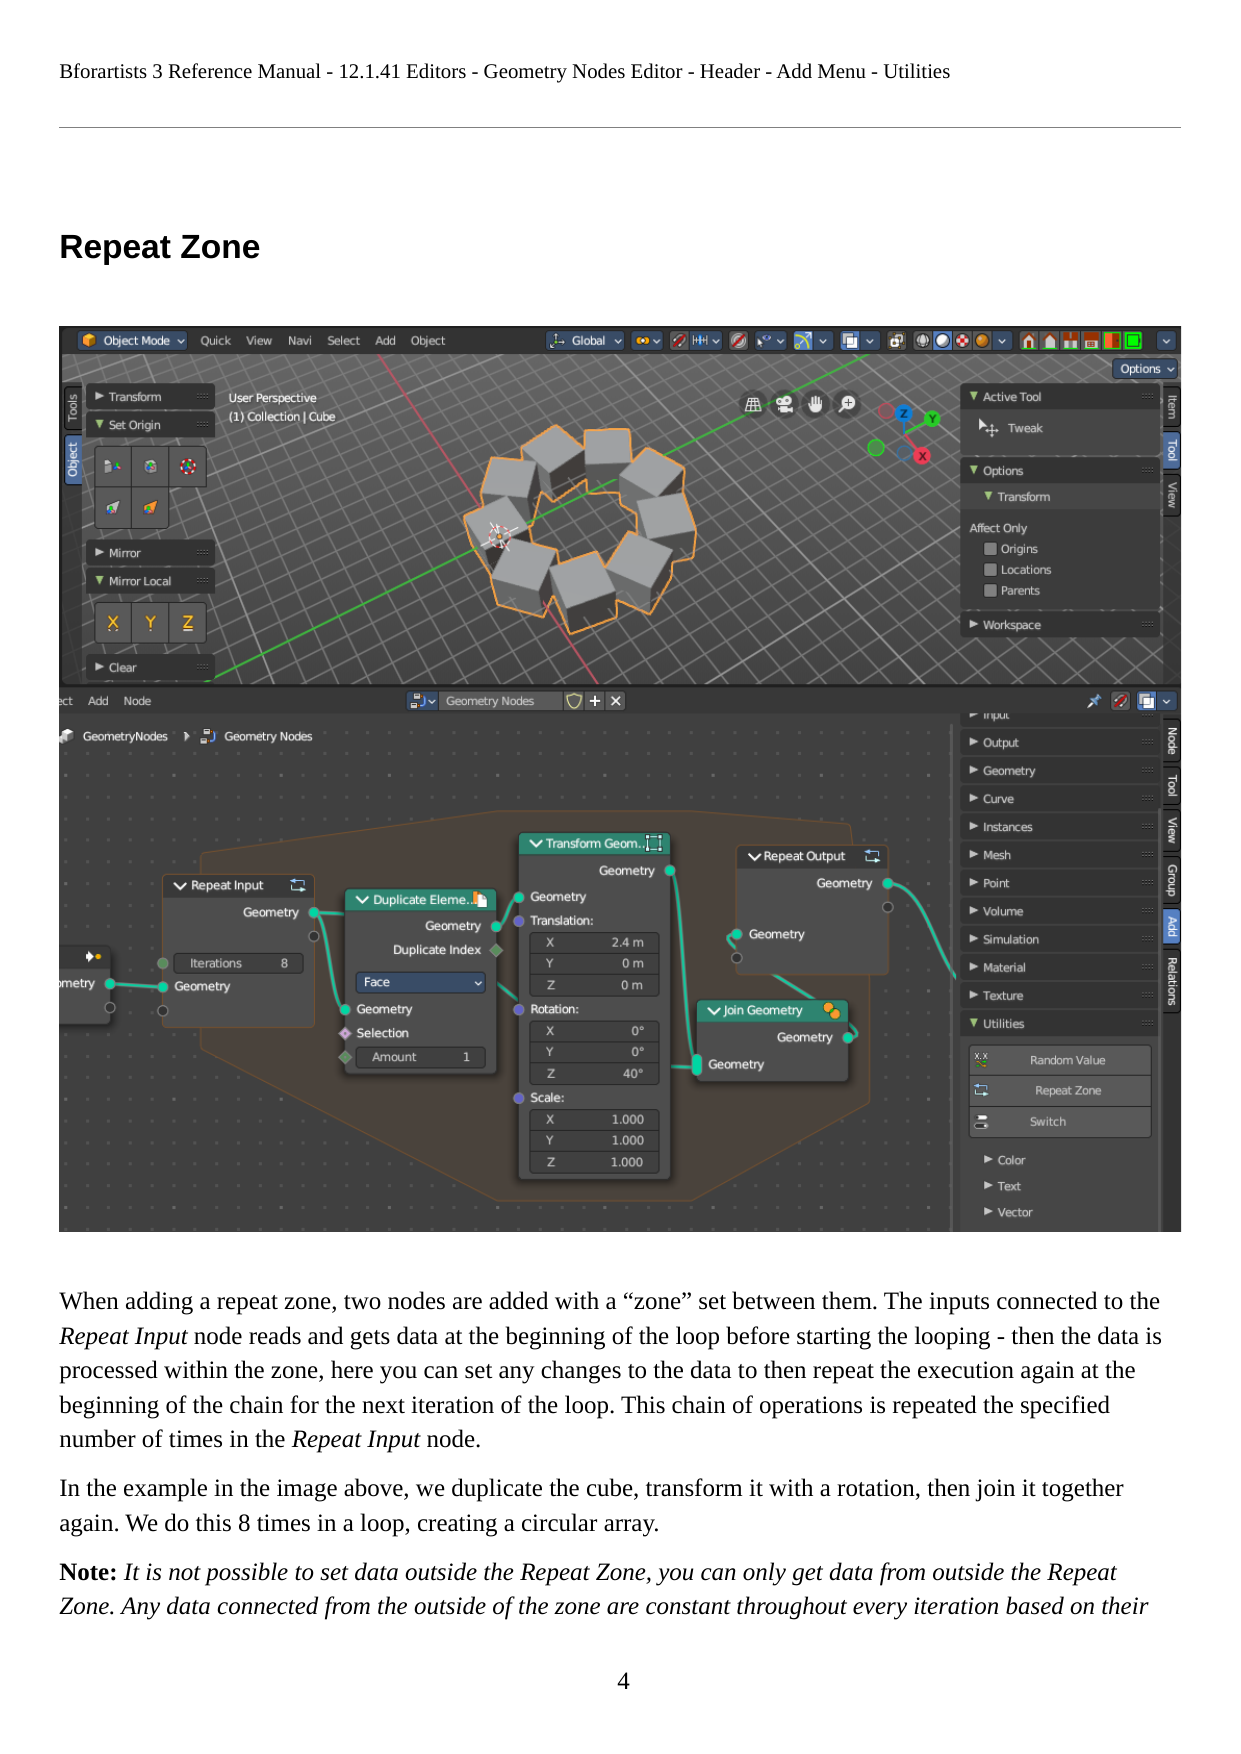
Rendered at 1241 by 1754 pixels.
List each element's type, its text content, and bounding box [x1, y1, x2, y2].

picture [59, 326, 1182, 1232]
subtitle Repeat Zone [59, 227, 1181, 265]
text Note: It is not possible to set data outside the Repeat Zone, you can only get data from outside the Repeat Zone. Any data connected from the outside of the zone are constant throughout every iteration based on their [59, 1557, 1181, 1620]
text In the example in the image above, we duplicate the cube, transform it with a rotation, then join it together again. We do this 8 times in a loop, creating a circular array. [59, 1473, 1181, 1537]
text When adding a repeat zone, two nodes are added with a “zone” set between them. The inputs connected to the Repeat Input node reads and gets data at the beginning of the loop before starting the looping - then the data is processed within the zone, here you can set any changes to the data to then repeat the execution again at the beginning of the chain for the next iteration of the loop. This chain of operations is repeated the specified number of times in the Repeat Input node. [59, 1286, 1181, 1453]
